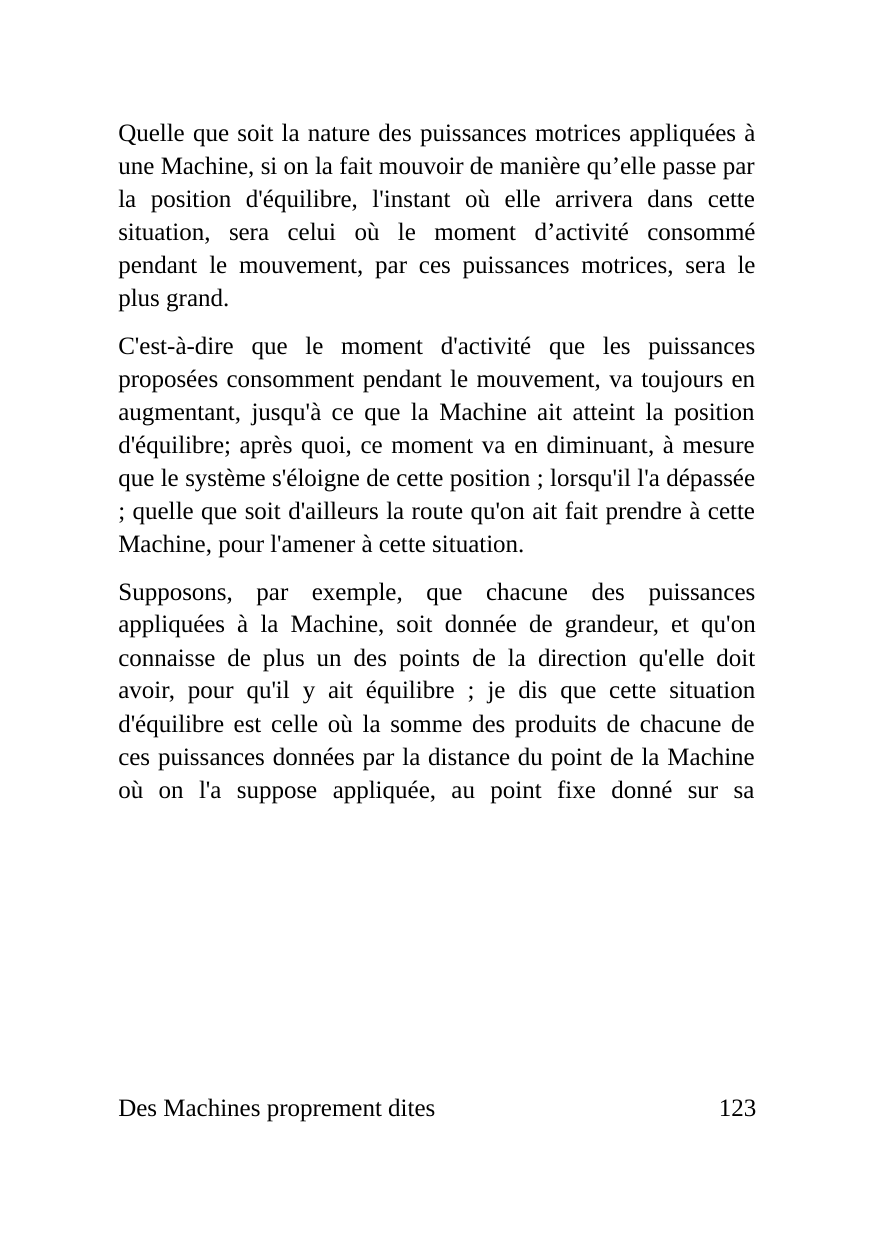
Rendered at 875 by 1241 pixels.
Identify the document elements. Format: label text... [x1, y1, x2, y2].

text C'est-à-dire que le moment d'activité que les puissances proposées consomment pendant le mouvement, va toujours en augmentant, jusqu'à ce que la Machine ait atteint la position d'équilibre; après quoi, ce moment va en diminuant, à mesure que le système s'éloigne de cette position ; lorsqu'il l'a dépassée ; quelle que soit d'ailleurs la route qu'on ait fait prendre à cette Machine, pour l'amener à cette situation. [118, 331, 756, 558]
text Quelle que soit la nature des puissances motrices appliquées à une Machine, si on la fait mouvoir de manière qu’elle passe par la position d'équilibre, l'instant où elle arrivera dans cette situation, sera celui où le moment d’activité consommé pendant le mouvement, par ces puissances motrices, sera le plus grand. [118, 118, 756, 312]
text Supposons, par exemple, que chacune des puissances appliquées à la Machine, soit donnée de grandeur, et qu'on connaisse de plus un des points de la direction qu'elle doit avoir, pour qu'il y ait équilibre ; je dis que cette situation d'équilibre est celle où la somme des produits de chacune de ces puissances données par la distance du point de la Machine où on l'a suppose appliquée, au point fixe donné sur sa [118, 577, 756, 836]
